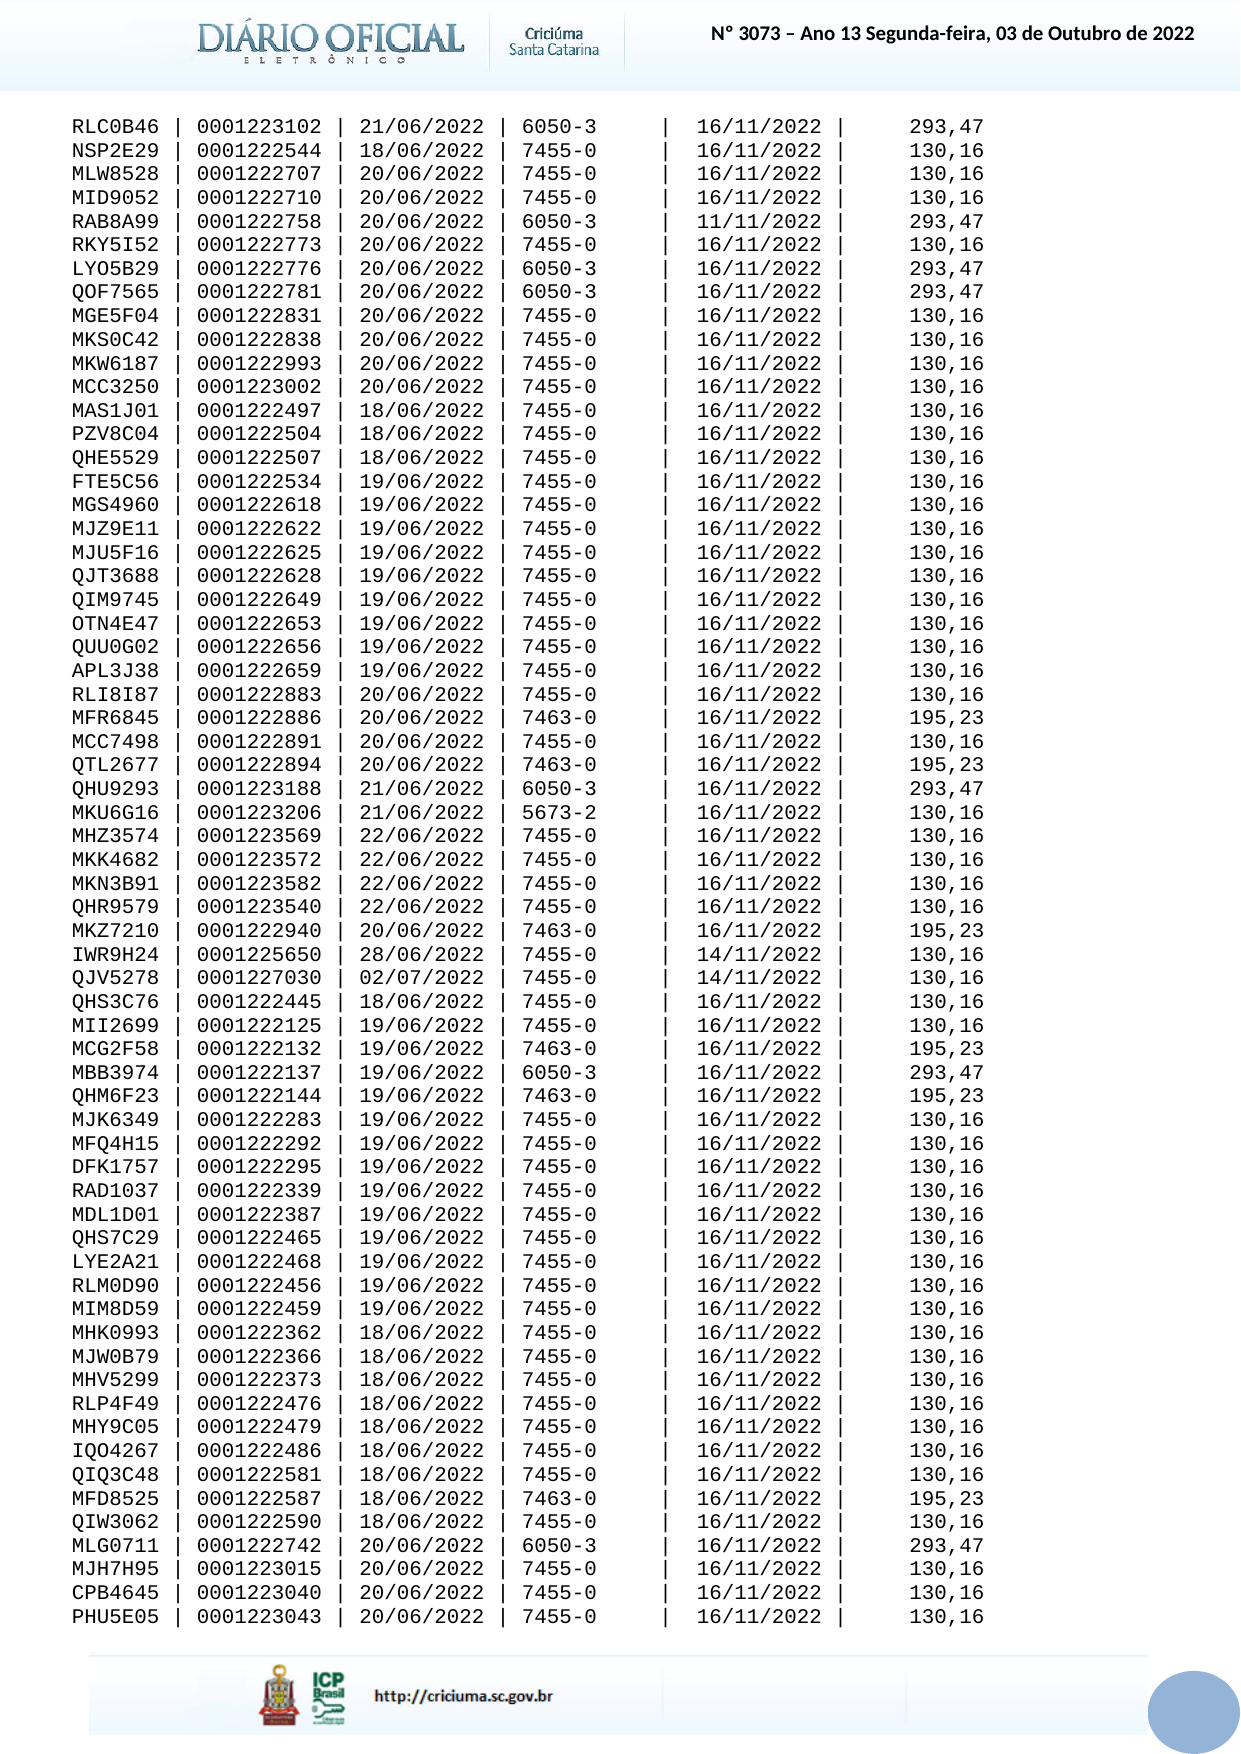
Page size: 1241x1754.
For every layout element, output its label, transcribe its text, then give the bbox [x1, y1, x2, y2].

text MHV5299 | 0001222373 | 18/06/2022 | 7455-0 | 16/11/2022 | 130,16 [59, 1369, 1167, 1393]
text MAS1J01 | 0001222497 | 18/06/2022 | 7455-0 | 16/11/2022 | 130,16 [59, 400, 1167, 423]
text PHU5E05 | 0001223043 | 20/06/2022 | 7455-0 | 16/11/2022 | 130,16 [59, 1606, 1167, 1629]
text QIW3062 | 0001222590 | 18/06/2022 | 7455-0 | 16/11/2022 | 130,16 [59, 1511, 1167, 1535]
text QIM9745 | 0001222649 | 19/06/2022 | 7455-0 | 16/11/2022 | 130,16 [59, 589, 1167, 613]
text QTL2677 | 0001222894 | 20/06/2022 | 7463-0 | 16/11/2022 | 195,23 [59, 754, 1167, 778]
text MID9052 | 0001222710 | 20/06/2022 | 7455-0 | 16/11/2022 | 130,16 [59, 187, 1167, 211]
text QUU0G02 | 0001222656 | 19/06/2022 | 7455-0 | 16/11/2022 | 130,16 [59, 636, 1167, 660]
text MFD8525 | 0001222587 | 18/06/2022 | 7463-0 | 16/11/2022 | 195,23 [59, 1487, 1167, 1511]
text MIM8D59 | 0001222459 | 19/06/2022 | 7455-0 | 16/11/2022 | 130,16 [59, 1298, 1167, 1322]
text MBB3974 | 0001222137 | 19/06/2022 | 6050-3 | 16/11/2022 | 293,47 [59, 1062, 1167, 1086]
text QIQ3C48 | 0001222581 | 18/06/2022 | 7455-0 | 16/11/2022 | 130,16 [59, 1464, 1167, 1487]
text QHR9579 | 0001223540 | 22/06/2022 | 7455-0 | 16/11/2022 | 130,16 [59, 896, 1167, 920]
text QOF7565 | 0001222781 | 20/06/2022 | 6050-3 | 16/11/2022 | 293,47 [59, 282, 1167, 305]
text QHE5529 | 0001222507 | 18/06/2022 | 7455-0 | 16/11/2022 | 130,16 [59, 447, 1167, 471]
text MFR6845 | 0001222886 | 20/06/2022 | 7463-0 | 16/11/2022 | 195,23 [59, 707, 1167, 731]
text RLC0B46 | 0001223102 | 21/06/2022 | 6050-3 | 16/11/2022 | 293,47 [59, 116, 1167, 140]
text MKW6187 | 0001222993 | 20/06/2022 | 7455-0 | 16/11/2022 | 130,16 [59, 352, 1167, 376]
text LYE2A21 | 0001222468 | 19/06/2022 | 7455-0 | 16/11/2022 | 130,16 [59, 1251, 1167, 1275]
text RLP4F49 | 0001222476 | 18/06/2022 | 7455-0 | 16/11/2022 | 130,16 [59, 1393, 1167, 1417]
text MLG0711 | 0001222742 | 20/06/2022 | 6050-3 | 16/11/2022 | 293,47 [59, 1535, 1167, 1558]
text MFQ4H15 | 0001222292 | 19/06/2022 | 7455-0 | 16/11/2022 | 130,16 [59, 1133, 1167, 1156]
text PZV8C04 | 0001222504 | 18/06/2022 | 7455-0 | 16/11/2022 | 130,16 [59, 423, 1167, 447]
text RLI8I87 | 0001222883 | 20/06/2022 | 7455-0 | 16/11/2022 | 130,16 [59, 683, 1167, 707]
text RKY5I52 | 0001222773 | 20/06/2022 | 7455-0 | 16/11/2022 | 130,16 [59, 234, 1167, 258]
text FTE5C56 | 0001222534 | 19/06/2022 | 7455-0 | 16/11/2022 | 130,16 [59, 471, 1167, 494]
text MJH7H95 | 0001223015 | 20/06/2022 | 7455-0 | 16/11/2022 | 130,16 [59, 1558, 1167, 1582]
text LYO5B29 | 0001222776 | 20/06/2022 | 6050-3 | 16/11/2022 | 293,47 [59, 258, 1167, 282]
text OTN4E47 | 0001222653 | 19/06/2022 | 7455-0 | 16/11/2022 | 130,16 [59, 613, 1167, 636]
text MJK6349 | 0001222283 | 19/06/2022 | 7455-0 | 16/11/2022 | 130,16 [59, 1109, 1167, 1133]
text IQO4267 | 0001222486 | 18/06/2022 | 7455-0 | 16/11/2022 | 130,16 [59, 1440, 1167, 1464]
text NSP2E29 | 0001222544 | 18/06/2022 | 7455-0 | 16/11/2022 | 130,16 [59, 140, 1167, 163]
text MHZ3574 | 0001223569 | 22/06/2022 | 7455-0 | 16/11/2022 | 130,16 [59, 825, 1167, 849]
text CPB4645 | 0001223040 | 20/06/2022 | 7455-0 | 16/11/2022 | 130,16 [59, 1582, 1167, 1606]
text QJV5278 | 0001227030 | 02/07/2022 | 7455-0 | 14/11/2022 | 130,16 [59, 967, 1167, 991]
text MKK4682 | 0001223572 | 22/06/2022 | 7455-0 | 16/11/2022 | 130,16 [59, 849, 1167, 873]
text MCC7498 | 0001222891 | 20/06/2022 | 7455-0 | 16/11/2022 | 130,16 [59, 731, 1167, 754]
text RAB8A99 | 0001222758 | 20/06/2022 | 6050-3 | 11/11/2022 | 293,47 [59, 211, 1167, 234]
text MJW0B79 | 0001222366 | 18/06/2022 | 7455-0 | 16/11/2022 | 130,16 [59, 1346, 1167, 1369]
text MKS0C42 | 0001222838 | 20/06/2022 | 7455-0 | 16/11/2022 | 130,16 [59, 329, 1167, 352]
text MGE5F04 | 0001222831 | 20/06/2022 | 7455-0 | 16/11/2022 | 130,16 [59, 305, 1167, 329]
text QHS7C29 | 0001222465 | 19/06/2022 | 7455-0 | 16/11/2022 | 130,16 [59, 1227, 1167, 1251]
text QJT3688 | 0001222628 | 19/06/2022 | 7455-0 | 16/11/2022 | 130,16 [59, 565, 1167, 589]
text MCG2F58 | 0001222132 | 19/06/2022 | 7463-0 | 16/11/2022 | 195,23 [59, 1038, 1167, 1062]
text MJU5F16 | 0001222625 | 19/06/2022 | 7455-0 | 16/11/2022 | 130,16 [59, 542, 1167, 565]
text MDL1D01 | 0001222387 | 19/06/2022 | 7455-0 | 16/11/2022 | 130,16 [59, 1204, 1167, 1227]
text DFK1757 | 0001222295 | 19/06/2022 | 7455-0 | 16/11/2022 | 130,16 [59, 1156, 1167, 1180]
text MCC3250 | 0001223002 | 20/06/2022 | 7455-0 | 16/11/2022 | 130,16 [59, 376, 1167, 400]
text MJZ9E11 | 0001222622 | 19/06/2022 | 7455-0 | 16/11/2022 | 130,16 [59, 518, 1167, 542]
text MKU6G16 | 0001223206 | 21/06/2022 | 5673-2 | 16/11/2022 | 130,16 [59, 802, 1167, 825]
text QHM6F23 | 0001222144 | 19/06/2022 | 7463-0 | 16/11/2022 | 195,23 [59, 1086, 1167, 1109]
text MKZ7210 | 0001222940 | 20/06/2022 | 7463-0 | 16/11/2022 | 195,23 [59, 920, 1167, 944]
text MII2699 | 0001222125 | 19/06/2022 | 7455-0 | 16/11/2022 | 130,16 [59, 1014, 1167, 1038]
text MGS4960 | 0001222618 | 19/06/2022 | 7455-0 | 16/11/2022 | 130,16 [59, 494, 1167, 518]
text APL3J38 | 0001222659 | 19/06/2022 | 7455-0 | 16/11/2022 | 130,16 [59, 660, 1167, 683]
text IWR9H24 | 0001225650 | 28/06/2022 | 7455-0 | 14/11/2022 | 130,16 [59, 944, 1167, 967]
text MHK0993 | 0001222362 | 18/06/2022 | 7455-0 | 16/11/2022 | 130,16 [59, 1322, 1167, 1346]
text QHS3C76 | 0001222445 | 18/06/2022 | 7455-0 | 16/11/2022 | 130,16 [59, 991, 1167, 1014]
text MHY9C05 | 0001222479 | 18/06/2022 | 7455-0 | 16/11/2022 | 130,16 [59, 1417, 1167, 1440]
text RAD1037 | 0001222339 | 19/06/2022 | 7455-0 | 16/11/2022 | 130,16 [59, 1180, 1167, 1204]
text QHU9293 | 0001223188 | 21/06/2022 | 6050-3 | 16/11/2022 | 293,47 [59, 778, 1167, 802]
text MKN3B91 | 0001223582 | 22/06/2022 | 7455-0 | 16/11/2022 | 130,16 [59, 873, 1167, 896]
text MLW8528 | 0001222707 | 20/06/2022 | 7455-0 | 16/11/2022 | 130,16 [59, 163, 1167, 187]
text RLM0D90 | 0001222456 | 19/06/2022 | 7455-0 | 16/11/2022 | 130,16 [59, 1275, 1167, 1298]
